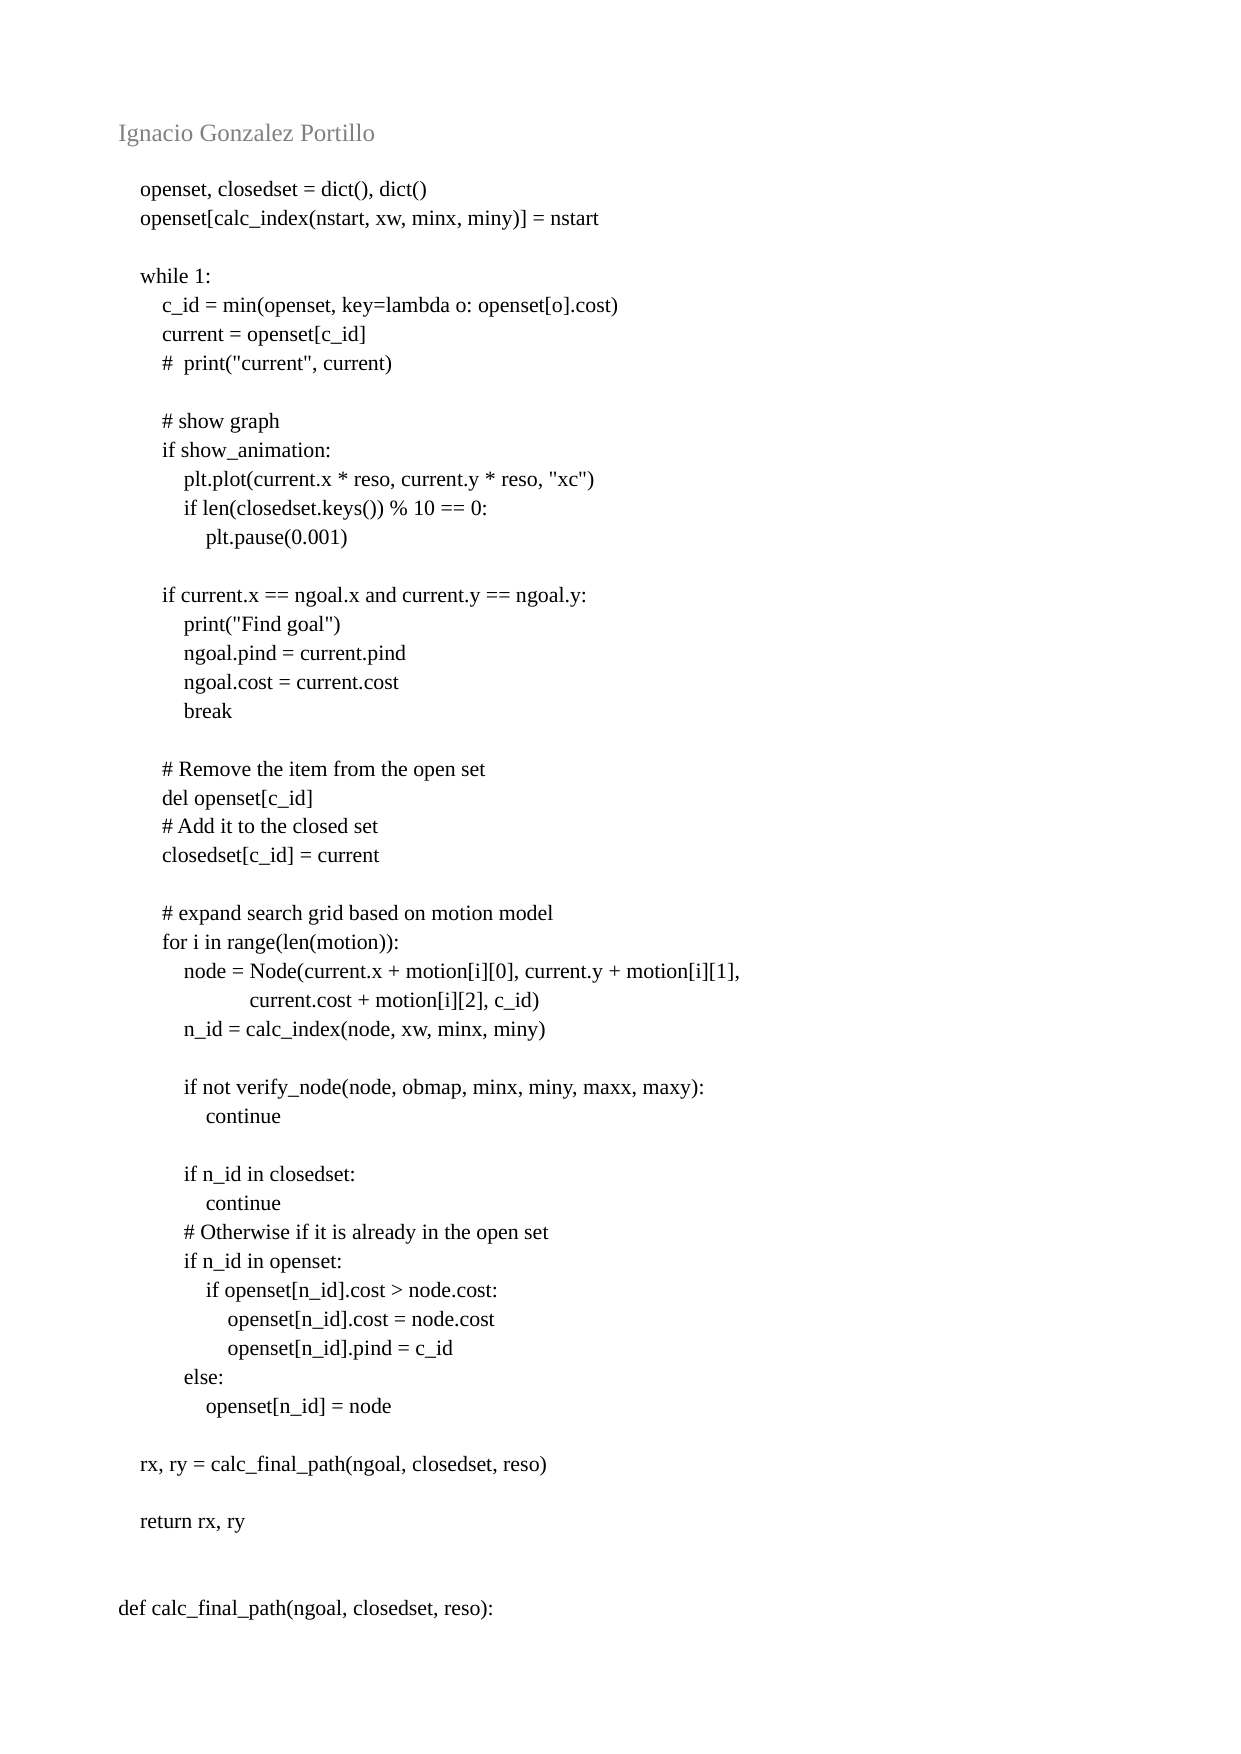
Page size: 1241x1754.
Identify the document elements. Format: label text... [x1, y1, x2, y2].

text continue [118, 1103, 1122, 1128]
text current.cost + motion[i][2], c_id) [118, 987, 1122, 1012]
text openset[n_id].cost = node.cost [118, 1306, 1122, 1331]
text else: [118, 1364, 1122, 1389]
text # Remove the item from the open set [118, 756, 1122, 781]
text def calc_final_path(ngoal, closedset, reso): [118, 1595, 1122, 1621]
text print("Find goal") [118, 611, 1122, 636]
text continue [118, 1190, 1122, 1215]
text closedset[c_id] = current [118, 842, 1122, 868]
text rx, ry = calc_final_path(ngoal, closedset, reso) [118, 1451, 1122, 1476]
text if n_id in openset: [118, 1248, 1122, 1273]
text # show graph [118, 408, 1122, 433]
text plt.pause(0.001) [118, 524, 1122, 549]
text if show_animation: [118, 437, 1122, 462]
text current = openset[c_id] [118, 321, 1122, 346]
text openset[calc_index(nstart, xw, minx, miny)] = nstart [118, 205, 1122, 231]
text if not verify_node(node, obmap, minx, miny, maxx, maxy): [118, 1074, 1122, 1099]
text ngoal.cost = current.cost [118, 669, 1122, 694]
text openset[n_id] = node [118, 1393, 1122, 1418]
text del openset[c_id] [118, 784, 1122, 810]
text node = Node(current.x + motion[i][0], current.y + motion[i][1], [118, 958, 1122, 983]
text # print("current", current) [118, 350, 1122, 375]
text return rx, ry [118, 1508, 1122, 1534]
text n_id = calc_index(node, xw, minx, miny) [118, 1016, 1122, 1041]
text # Otherwise if it is already in the open set [118, 1219, 1122, 1244]
text while 1: [118, 263, 1122, 288]
text plt.plot(current.x * reso, current.y * reso, "xc") [118, 466, 1122, 491]
text if n_id in closedset: [118, 1161, 1122, 1186]
text ngoal.pind = current.pind [118, 640, 1122, 665]
text openset[n_id].pind = c_id [118, 1335, 1122, 1360]
text openset, closedset = dict(), dict() [118, 176, 1122, 202]
text for i in range(len(motion)): [118, 929, 1122, 954]
text # expand search grid based on motion model [118, 900, 1122, 926]
text break [118, 698, 1122, 723]
text if current.x == ngoal.x and current.y == ngoal.y: [118, 582, 1122, 607]
text # Add it to the closed set [118, 813, 1122, 839]
text if openset[n_id].cost > node.cost: [118, 1277, 1122, 1302]
text if len(closedset.keys()) % 10 == 0: [118, 495, 1122, 520]
text c_id = min(openset, key=lambda o: openset[o].cost) [118, 292, 1122, 317]
